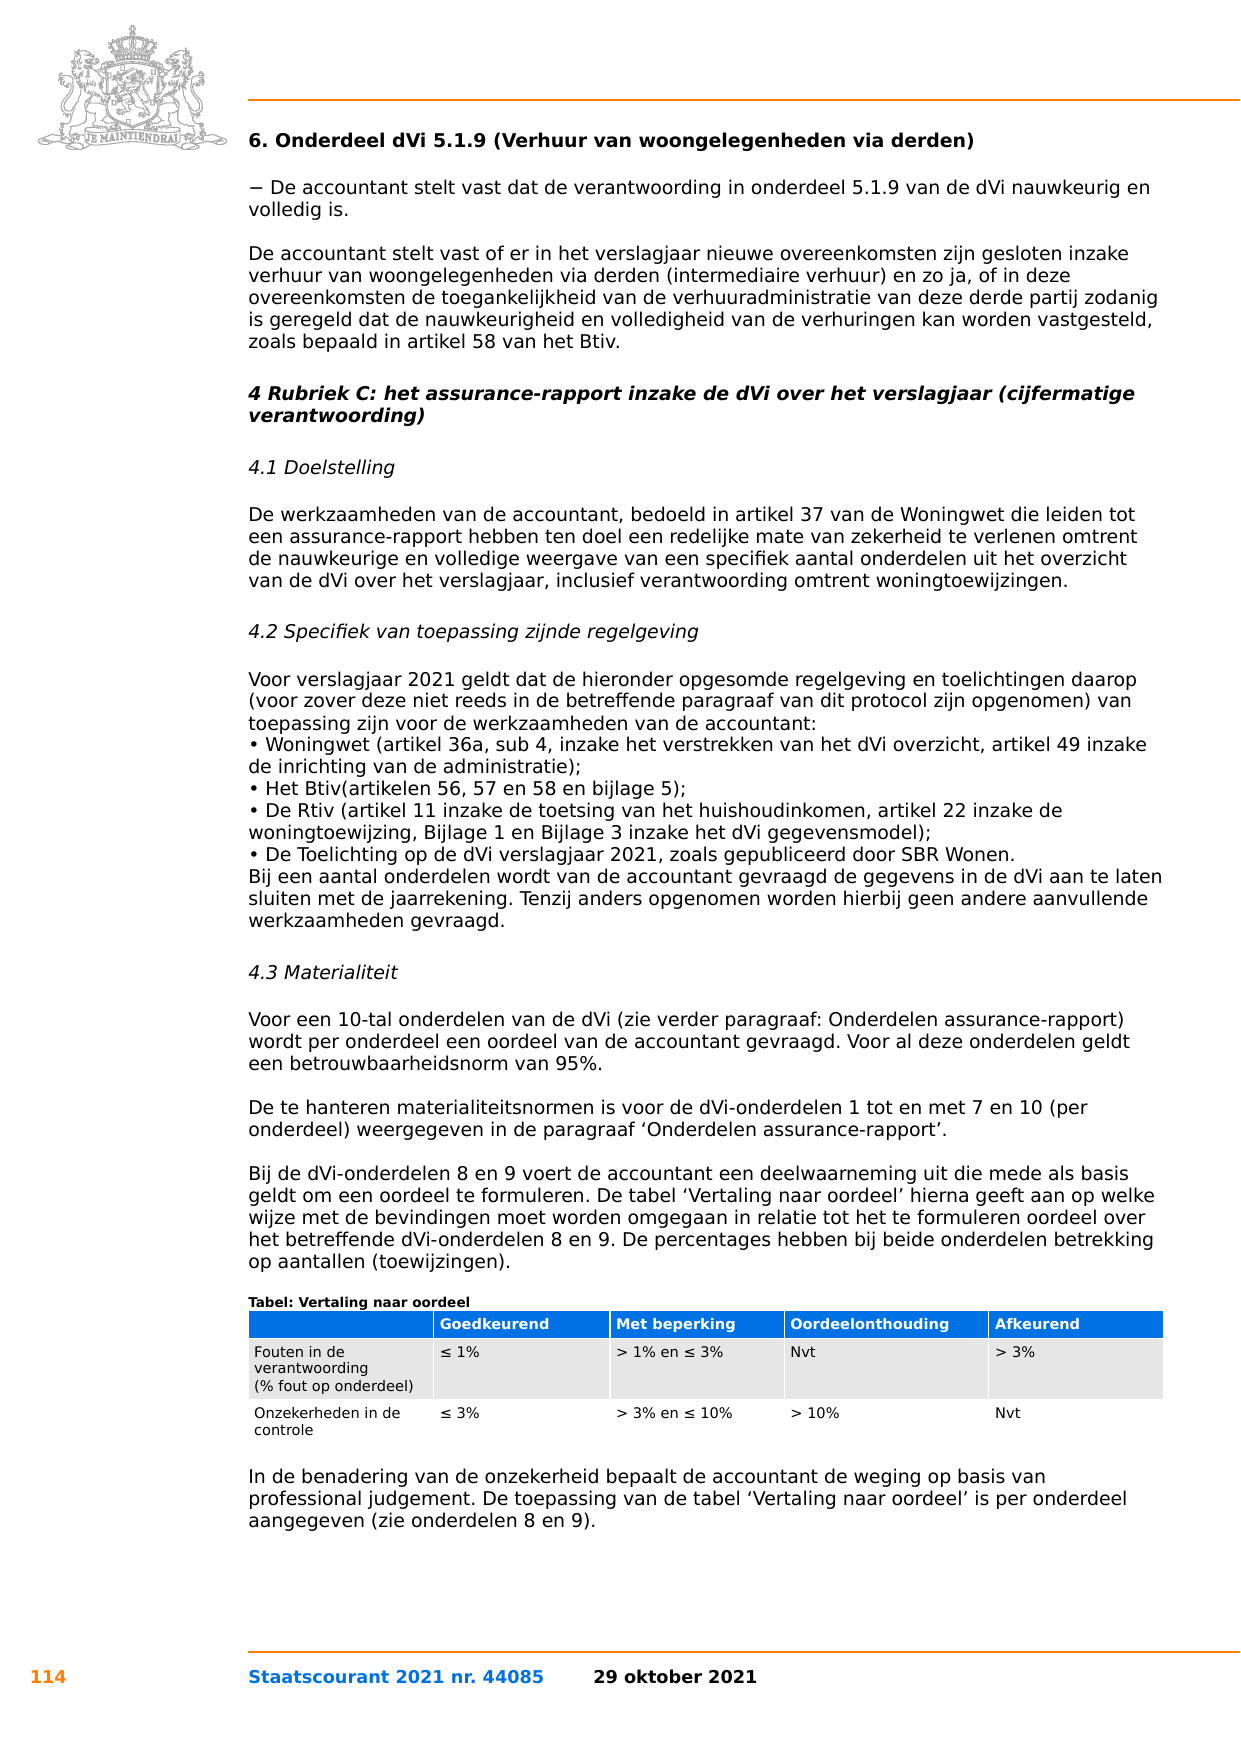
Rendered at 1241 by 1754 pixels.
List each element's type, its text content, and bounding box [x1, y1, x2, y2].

table_cell Goedkeurend [434, 1311, 609, 1338]
table_cell > 1% en ≤ 3% [611, 1339, 784, 1399]
text De te hanteren materialiteitsnormen is voor de dVi-onderdelen 1 tot en met 7 en 10 (per onderdeel) weergegeven in de paragraaf ‘Onderdelen assurance-rapport’. [248, 1097, 1163, 1141]
table_cell Met beperking [611, 1311, 784, 1338]
text De werkzaamheden van de accountant, bedoeld in artikel 37 van de Woningwet die leiden tot een assurance-rapport hebben ten doel een redelijke mate van zekerheid te verlenen omtrent de nauwkeurige en volledige weergave van een specifiek aantal onderdelen uit het overzicht van de dVi over het verslagjaar, inclusief verantwoording omtrent woningtoewijzingen. [248, 503, 1163, 591]
subtitle 6. Onderdeel dVi 5.1.9 (Verhuur van woongelegenheden via derden) [248, 130, 1163, 152]
table_cell Nvt [989, 1400, 1163, 1443]
text • De Toelichting op de dVi verslagjaar 2021, zoals gepubliceerd door SBR Wonen. [248, 844, 1163, 866]
text • Het Btiv(artikelen 56, 57 en 58 en bijlage 5); [248, 778, 1163, 800]
table_cell > 10% [785, 1400, 988, 1443]
table_cell ≤ 1% [434, 1339, 609, 1399]
text Voor verslagjaar 2021 geldt dat de hieronder opgesomde regelgeving en toelichtingen daarop (voor zover deze niet reeds in de betreffende paragraaf van dit protocol zijn opgenomen) van toepassing zijn voor de werkzaamheden van de accountant: [248, 668, 1163, 734]
subtitle 4 Rubriek C: het assurance-rapport inzake de dVi over het verslagjaar (cijfermatige verantwoording) [248, 383, 1163, 427]
picture [38, 25, 227, 150]
text • Woningwet (artikel 36a, sub 4, inzake het verstrekken van het dVi overzicht, artikel 49 inzake de inrichting van de administratie); [248, 734, 1163, 778]
table_cell Onzekerheden in de controle [249, 1400, 433, 1443]
table_cell ≤ 3% [434, 1400, 609, 1443]
text Bij de dVi-onderdelen 8 en 9 voert de accountant een deelwaarneming uit die mede als basis geldt om een oordeel te formuleren. De tabel ‘Vertaling naar oordeel’ hierna geeft aan op welke wijze met de bevindingen moet worden omgegaan in relatie tot het te formuleren oordeel over het betreffende dVi-onderdelen 8 en 9. De percentages hebben bij beide onderdelen betrekking op aantallen (toewijzingen). [248, 1163, 1163, 1273]
subtitle 4.1 Doelstelling [248, 457, 1163, 478]
text In de benadering van de onzekerheid bepaalt de accountant de weging op basis van professional judgement. De toepassing van de tabel ‘Vertaling naar oordeel’ is per onderdeel aangegeven (zie onderdelen 8 en 9). [248, 1466, 1163, 1532]
table_header Tabel: Vertaling naar oordeel [248, 1295, 1163, 1310]
subtitle 4.2 Specifiek van toepassing zijnde regelgeving [248, 621, 1163, 643]
text Voor een 10-tal onderdelen van de dVi (zie verder paragraaf: Onderdelen assurance-rapport) wordt per onderdeel een oordeel van de accountant gevraagd. Voor al deze onderdelen geldt een betrouwbaarheidsnorm van 95%. [248, 1009, 1163, 1075]
table_cell > 3% [989, 1339, 1163, 1399]
text Bij een aantal onderdelen wordt van de accountant gevraagd de gegevens in de dVi aan te laten sluiten met de jaarrekening. Tenzij anders opgenomen worden hierbij geen andere aanvullende werkzaamheden gevraagd. [248, 866, 1163, 932]
table_cell > 3% en ≤ 10% [611, 1400, 784, 1443]
subtitle 4.3 Materialiteit [248, 962, 1163, 984]
table_cell Nvt [785, 1339, 988, 1399]
text − De accountant stelt vast dat de verantwoording in onderdeel 5.1.9 van de dVi nauwkeurig en volledig is. [248, 177, 1163, 221]
text • De Rtiv (artikel 11 inzake de toetsing van het huishoudinkomen, artikel 22 inzake de woningtoewijzing, Bijlage 1 en Bijlage 3 inzake het dVi gegevensmodel); [248, 800, 1163, 844]
table_cell [249, 1311, 433, 1338]
table_cell Oordeelonthouding [785, 1311, 988, 1338]
table_cell Fouten in de verantwoording (% fout op onderdeel) [249, 1339, 433, 1399]
table_cell Afkeurend [989, 1311, 1163, 1338]
text De accountant stelt vast of er in het verslagjaar nieuwe overeenkomsten zijn gesloten inzake verhuur van woongelegenheden via derden (intermediaire verhuur) en zo ja, of in deze overeenkomsten de toegankelijkheid van de verhuuradministratie van deze derde partij zodanig is geregeld dat de nauwkeurigheid en volledigheid van de verhuringen kan worden vastgesteld, zoals bepaald in artikel 58 van het Btiv. [248, 243, 1163, 353]
